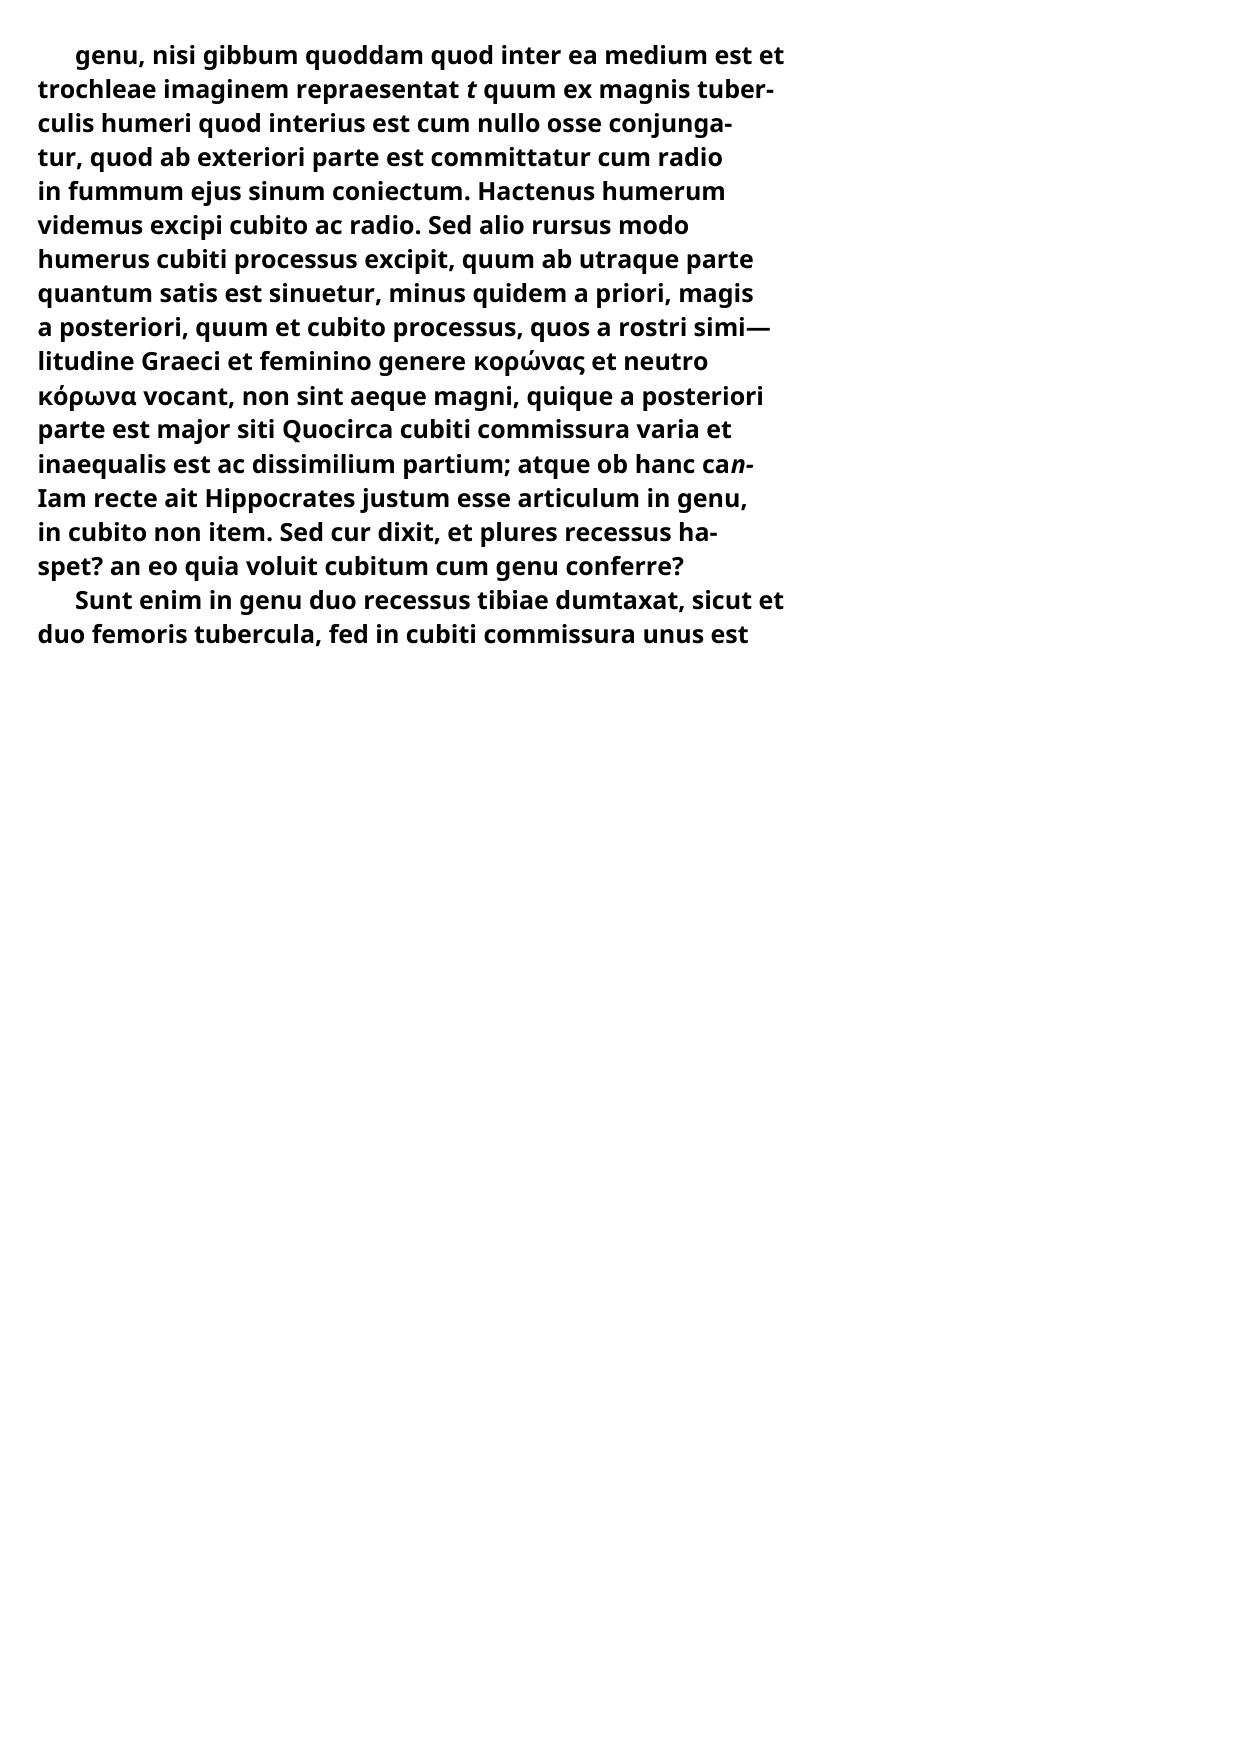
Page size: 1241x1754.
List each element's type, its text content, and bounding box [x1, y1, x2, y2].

text Sunt enim in genu duo recessus tibiae dumtaxat, sicut et duo femoris tubercula, fed in cubiti commissura unus est [37, 582, 1203, 651]
text genu, nisi gibbum quoddam quod inter ea medium est et trochleae imaginem repraesentat t quum ex magnis tuber- culis humeri quod interius est cum nullo osse conjunga- tur, quod ab exteriori parte est committatur cum radio in fummum ejus sinum coniectum. Hactenus humerum videmus excipi cubito ac radio. Sed alio rursus modo humerus cubiti processus excipit, quum ab utraque parte quantum satis est sinuetur, minus quidem a priori, magis a posteriori, quum et cubito processus, quos a rostri simi— litudine Graeci et feminino genere κορώνας et neutro κόρωνα vocant, non sint aeque magni, quique a posteriori parte est major siti Quocirca cubiti commissura varia et inaequalis est ac dissimilium partium; atque ob hanc can- Iam recte ait Hippocrates justum esse articulum in genu, in cubito non item. Sed cur dixit, et plures recessus ha- spet? an eo quia voluit cubitum cum genu conferre? [37, 37, 1203, 582]
